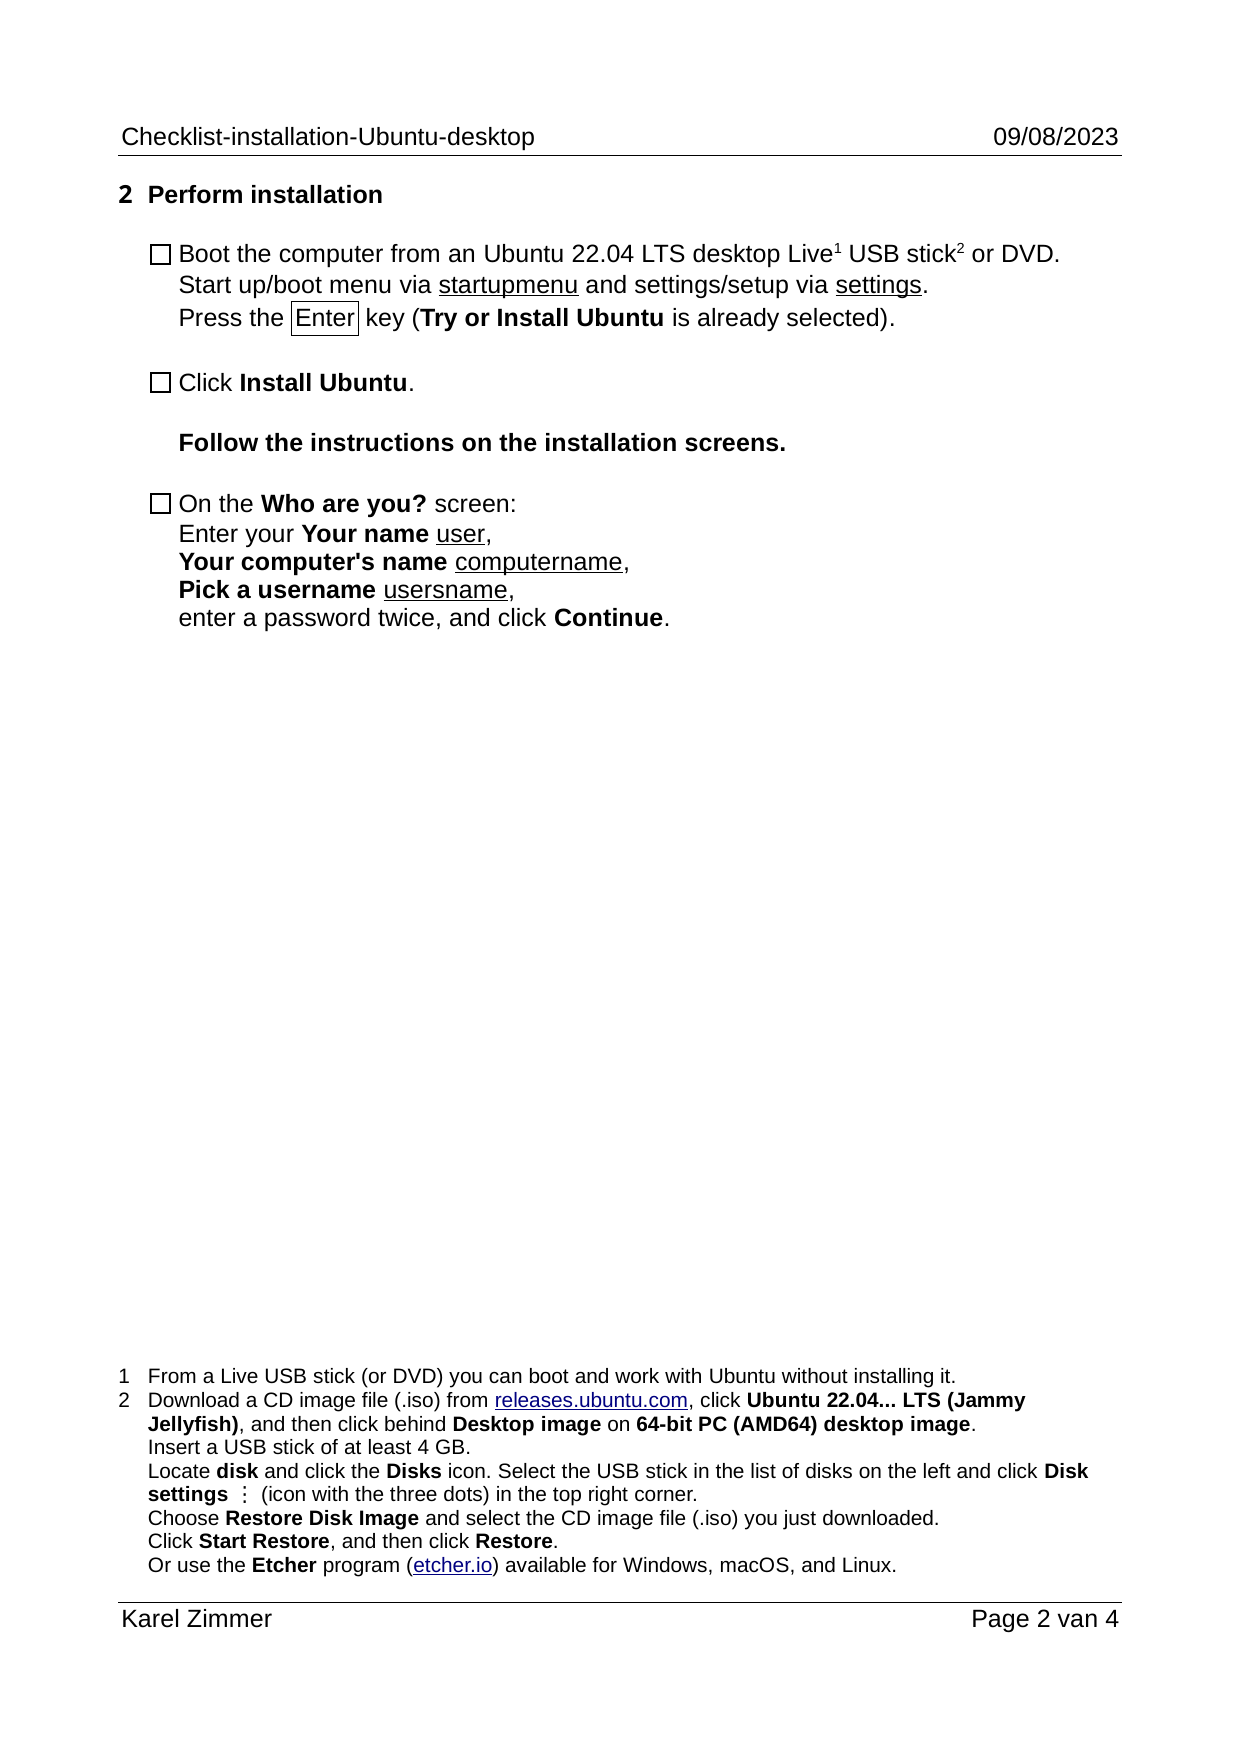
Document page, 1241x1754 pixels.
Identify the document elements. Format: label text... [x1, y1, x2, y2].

table_cell [177, 398, 1122, 428]
table_header Boot the computer from an Ubuntu 22.04 LTS desktop Live USB stick or DVD. [177, 239, 1122, 269]
table_cell Press the Enter key (Try or Install Ubuntu is already selected). [177, 300, 1122, 337]
table_cell [118, 458, 142, 489]
table_cell [118, 300, 142, 337]
table_cell [142, 428, 177, 458]
table_cell Start up/boot menu via STARTupMEnU and settings/setup via SETTINGS. [177, 269, 1122, 300]
table_cell [142, 489, 177, 519]
table_cell [118, 489, 142, 519]
table_cell [118, 337, 142, 367]
table_cell [118, 519, 142, 633]
table_cell [142, 519, 177, 633]
table_cell Follow the instructions on the installation screens. [177, 428, 1122, 458]
table_cell [142, 269, 177, 300]
table_cell Click Install Ubuntu. [177, 368, 1122, 398]
table_cell Enter your Your name USER, Your computer's name computername, Pick a username USERsname, enter a password twice, and click Continue. [177, 519, 1122, 633]
table_cell [142, 398, 177, 428]
table_cell [142, 300, 177, 337]
table_cell [118, 368, 142, 398]
table_cell [177, 458, 1122, 489]
table_cell [177, 337, 1122, 367]
table_cell [118, 428, 142, 458]
table_header [118, 239, 142, 269]
table_cell [142, 368, 177, 398]
table_cell [142, 458, 177, 489]
table_header [142, 239, 177, 269]
list Perform installation [118, 177, 1122, 211]
table_cell [118, 269, 142, 300]
table_cell [118, 398, 142, 428]
table_cell On the Who are you? screen: [177, 489, 1122, 519]
table_cell [142, 337, 177, 367]
